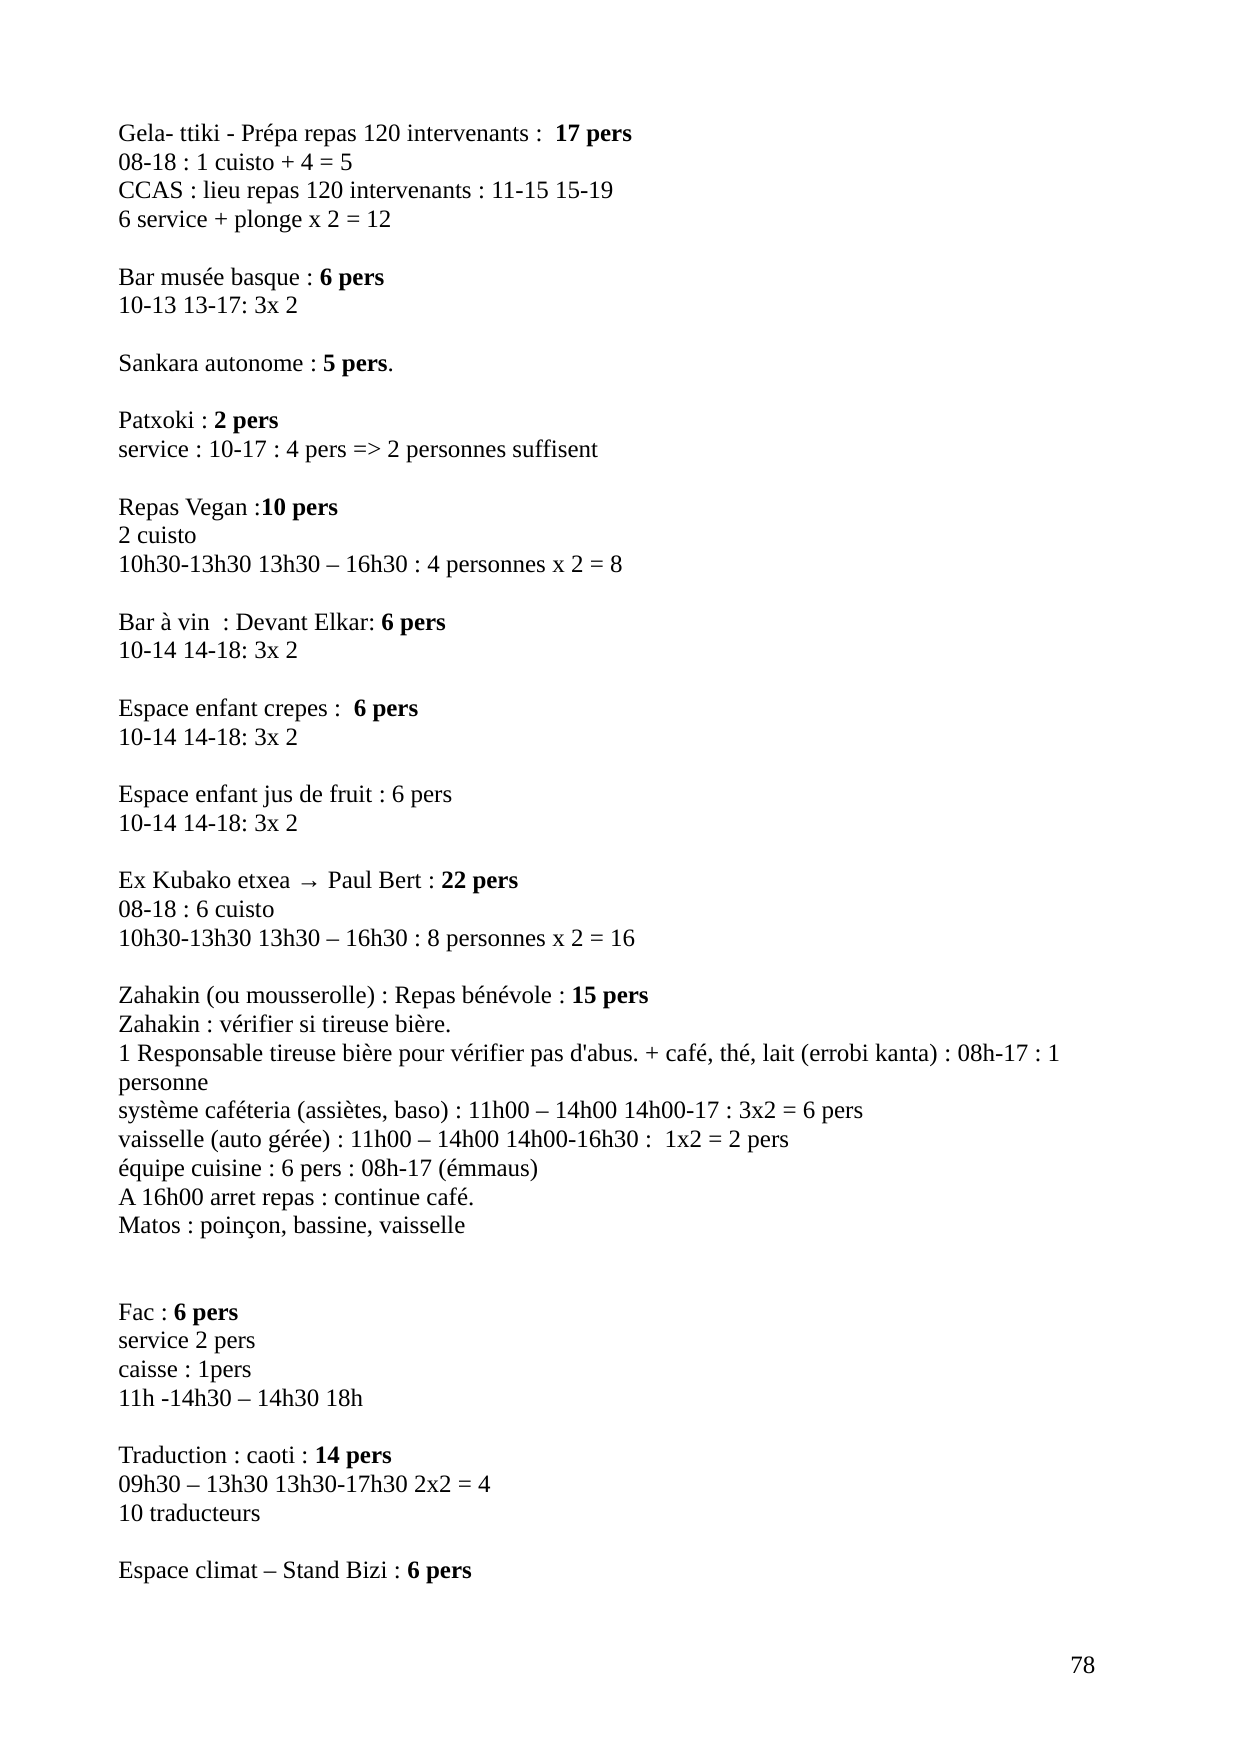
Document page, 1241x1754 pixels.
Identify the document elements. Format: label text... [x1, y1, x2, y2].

text caisse : 1pers [118, 1354, 1122, 1383]
text 6 service + plonge x 2 = 12 [118, 204, 1122, 233]
text 10-14 14-18: 3x 2 [118, 636, 1122, 664]
text 08-18 : 1 cuisto + 4 = 5 [118, 147, 1122, 176]
text Patxoki : 2 pers [118, 406, 1122, 434]
text 10-14 14-18: 3x 2 [118, 808, 1122, 837]
text 10 traducteurs [118, 1498, 1122, 1527]
text 11h -14h30 – 14h30 18h [118, 1383, 1122, 1412]
text Repas Vegan :10 pers [118, 492, 1122, 521]
text vaisselle (auto gérée) : 11h00 – 14h00 14h00-16h30 : 1x2 = 2 pers [118, 1124, 1122, 1153]
text équipe cuisine : 6 pers : 08h-17 (émmaus) [118, 1153, 1122, 1182]
text 10h30-13h30 13h30 – 16h30 : 4 personnes x 2 = 8 [118, 549, 1122, 578]
text service : 10-17 : 4 pers => 2 personnes suffisent [118, 434, 1122, 463]
text Espace climat – Stand Bizi : 6 pers [118, 1556, 1122, 1584]
text 08-18 : 6 cuisto [118, 894, 1122, 923]
text Fac : 6 pers [118, 1297, 1122, 1326]
text Gela- ttiki - Prépa repas 120 intervenants : 17 pers [118, 118, 1122, 147]
text Sankara autonome : 5 pers. [118, 348, 1122, 377]
text Matos : poinçon, bassine, vaisselle [118, 1211, 1122, 1239]
text Bar à vin : Devant Elkar: 6 pers [118, 607, 1122, 636]
text Espace enfant crepes : 6 pers [118, 693, 1122, 722]
text Traduction : caoti : 14 pers [118, 1441, 1122, 1469]
text 10h30-13h30 13h30 – 16h30 : 8 personnes x 2 = 16 [118, 923, 1122, 952]
text A 16h00 arret repas : continue café. [118, 1182, 1122, 1211]
text service 2 pers [118, 1326, 1122, 1354]
text 1 Responsable tireuse bière pour vérifier pas d'abus. + café, thé, lait (errobi kanta) : 08h-17 : 1 personne [118, 1038, 1122, 1096]
text Zahakin (ou mousserolle) : Repas bénévole : 15 pers [118, 981, 1122, 1009]
text 2 cuisto [118, 521, 1122, 549]
text CCAS : lieu repas 120 intervenants : 11-15 15-19 [118, 176, 1122, 204]
text Bar musée basque : 6 pers [118, 262, 1122, 291]
text Ex Kubako etxea → Paul Bert : 22 pers [118, 866, 1122, 894]
text Espace enfant jus de fruit : 6 pers [118, 779, 1122, 808]
text Zahakin : vérifier si tireuse bière. [118, 1009, 1122, 1038]
text 10-14 14-18: 3x 2 [118, 722, 1122, 751]
text 10-13 13-17: 3x 2 [118, 291, 1122, 319]
text 09h30 – 13h30 13h30-17h30 2x2 = 4 [118, 1469, 1122, 1498]
text système caféteria (assiètes, baso) : 11h00 – 14h00 14h00-17 : 3x2 = 6 pers [118, 1096, 1122, 1124]
